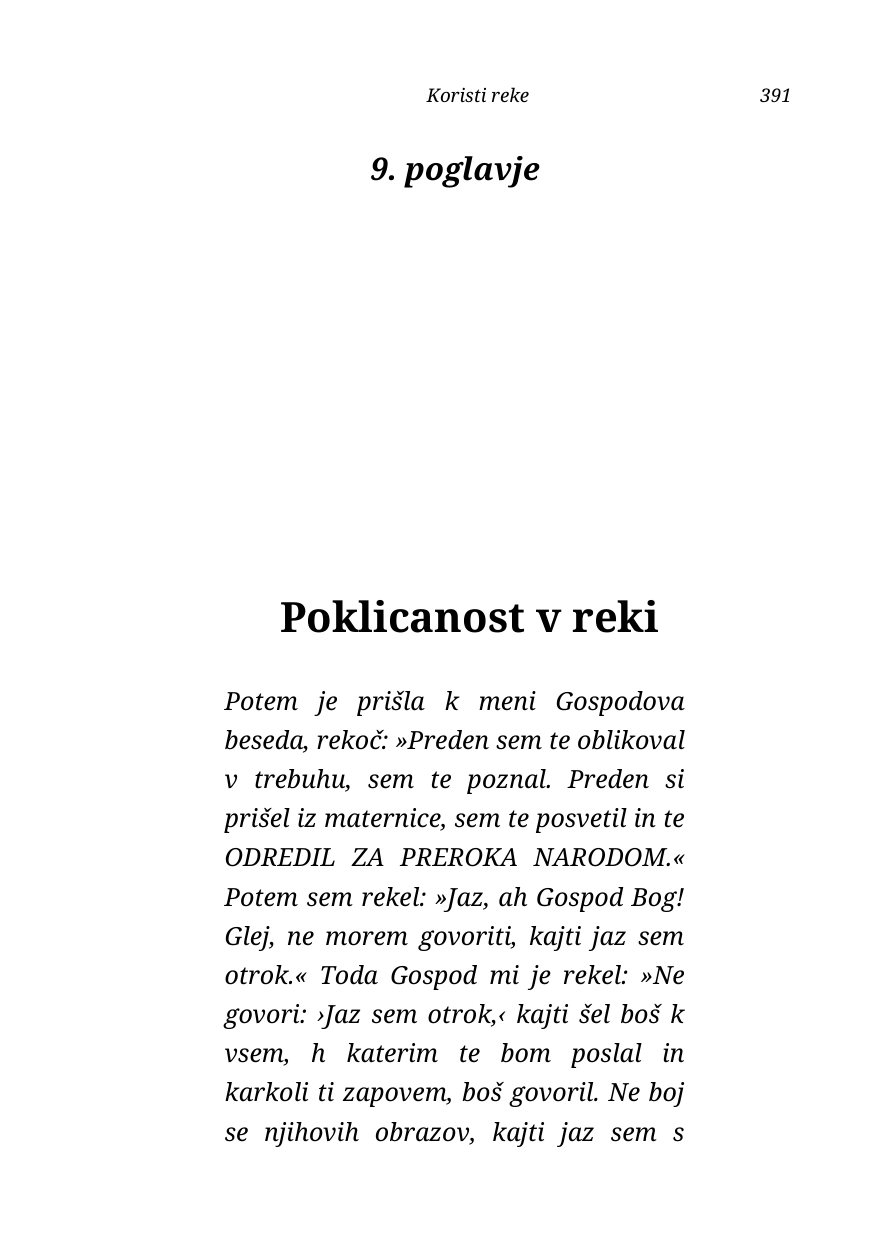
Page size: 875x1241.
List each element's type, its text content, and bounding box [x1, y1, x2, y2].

text Potem je prišla k meni Gospodova beseda, rekoč: »Preden sem te oblikoval v trebuhu, sem te poznal. Preden si prišel iz maternice, sem te posvetil in te odredil za preroka narodom.« Potem sem rekel: »Jaz, ah Gospod Bog! Glej, ne morem govoriti, kajti jaz sem otrok.« Toda Gospod mi je rekel: »Ne govori: ›Jaz sem otrok,‹ kajti šel boš k vsem, h katerim te bom poslal in karkoli ti zapovem, boš govoril. Ne boj se njihovih obrazov, kajti jaz sem s [224, 683, 685, 1148]
subtitle 9. poglavje [153, 147, 756, 189]
subtitle Poklicanost v reki [153, 588, 756, 645]
